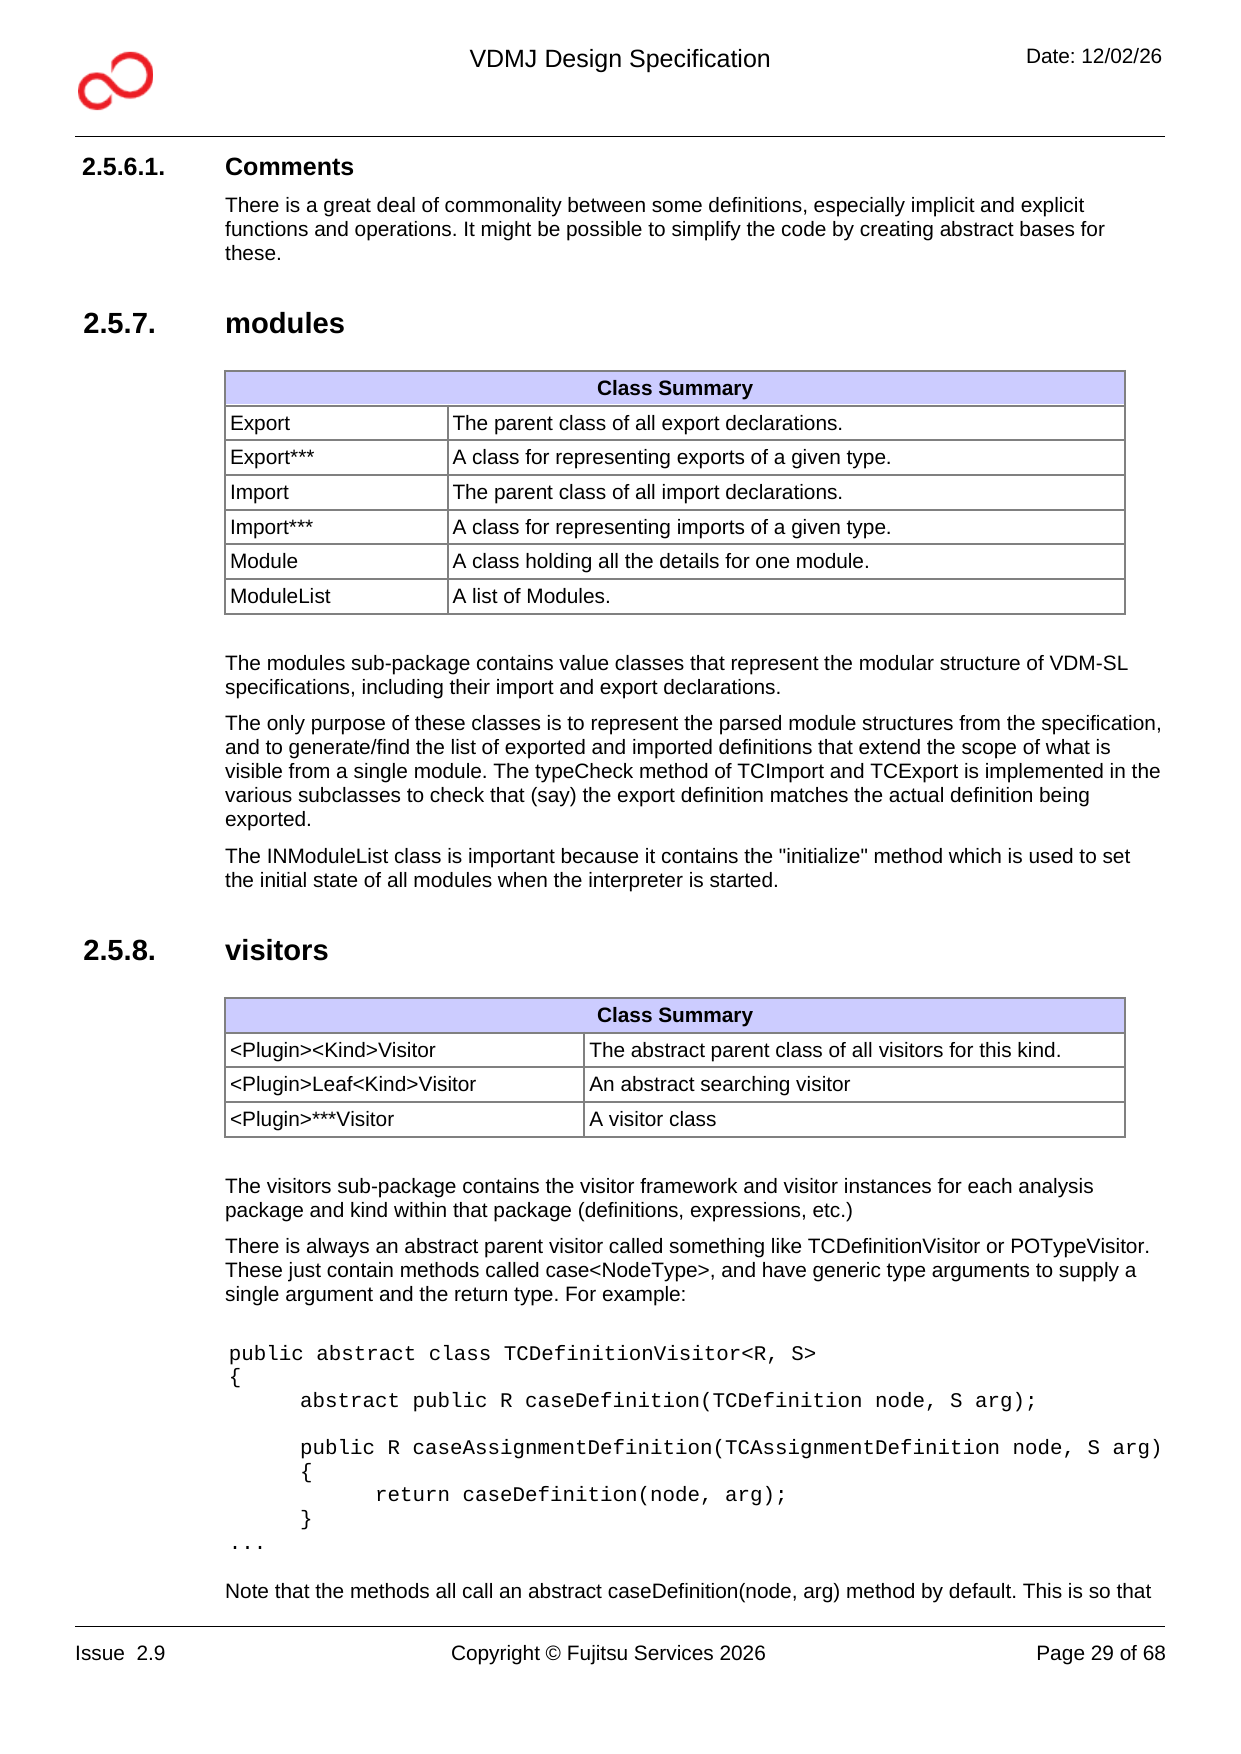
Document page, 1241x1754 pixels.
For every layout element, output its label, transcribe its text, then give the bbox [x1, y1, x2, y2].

table_cell A class for representing imports of a given type. [449, 511, 1124, 543]
text There is a great deal of commonality between some definitions, especially implicit and explicit functions and operations. It might be possible to simplify the code by creating abstract bases for these. [225, 193, 1165, 265]
table_cell <Plugin>***Visitor [226, 1103, 583, 1136]
text The INModuleList class is important because it contains the "initialize" method which is used to set the initial state of all modules when the interpreter is started. [225, 844, 1165, 892]
text Note that the methods all call an abstract caseDefinition(node, arg) method by default. This is so that [225, 1579, 1165, 1603]
text ... [228, 1532, 1165, 1555]
table_cell ModuleList [226, 580, 447, 613]
text return caseDefinition(node, arg); [228, 1484, 1165, 1508]
table_cell <Plugin><Kind>Visitor [226, 1034, 583, 1066]
table_cell The parent class of all export declarations. [449, 407, 1124, 439]
text The only purpose of these classes is to represent the parsed module structures from the specification, and to generate/find the list of exported and imported definitions that extend the scope of what is visible from a single module. The typeCheck method of TCImport and TCExport is implemented in the various subclasses to check that (say) the export definition matches the actual definition being exported. [225, 712, 1165, 831]
table_cell <Plugin>Leaf<Kind>Visitor [226, 1068, 583, 1101]
subtitle Comments [75, 152, 1165, 180]
table_cell A list of Modules. [449, 580, 1124, 613]
text abstract public R caseDefinition(TCDefinition node, S arg); [228, 1390, 1165, 1413]
text public abstract class TCDefinitionVisitor<R, S> [228, 1343, 1165, 1366]
table_cell Import [226, 476, 447, 508]
text The visitors sub-package contains the visitor framework and visitor instances for each analysis package and kind within that package (definitions, expressions, etc.) [225, 1174, 1165, 1222]
text public R caseAssignmentDefinition(TCAssignmentDefinition node, S arg) [228, 1437, 1165, 1461]
table_cell An abstract searching visitor [585, 1068, 1124, 1101]
text } [228, 1508, 1165, 1532]
subtitle modules [75, 307, 1165, 340]
table_cell Export [226, 407, 447, 439]
table_header Class Summary [226, 372, 1124, 404]
table_cell The parent class of all import declarations. [449, 476, 1124, 508]
table_cell Module [226, 545, 447, 578]
table_cell A visitor class [585, 1103, 1124, 1136]
table_header Class Summary [226, 999, 1124, 1032]
table_cell Import*** [226, 511, 447, 543]
text { [228, 1461, 1165, 1484]
table_cell Export*** [226, 441, 447, 474]
table_cell The abstract parent class of all visitors for this kind. [585, 1034, 1124, 1066]
text { [228, 1366, 1165, 1390]
table_cell A class for representing exports of a given type. [449, 441, 1124, 474]
text There is always an abstract parent visitor called something like TCDefinitionVisitor or POTypeVisitor. These just contain methods called case<NodeType>, and have generic type arguments to supply a single argument and the return type. For example: [225, 1234, 1165, 1306]
subtitle visitors [75, 934, 1165, 967]
text The modules sub-package contains value classes that represent the modular structure of VDM-SL specifications, including their import and export declarations. [225, 651, 1165, 699]
table_cell A class holding all the details for one module. [449, 545, 1124, 578]
picture [78, 44, 153, 120]
